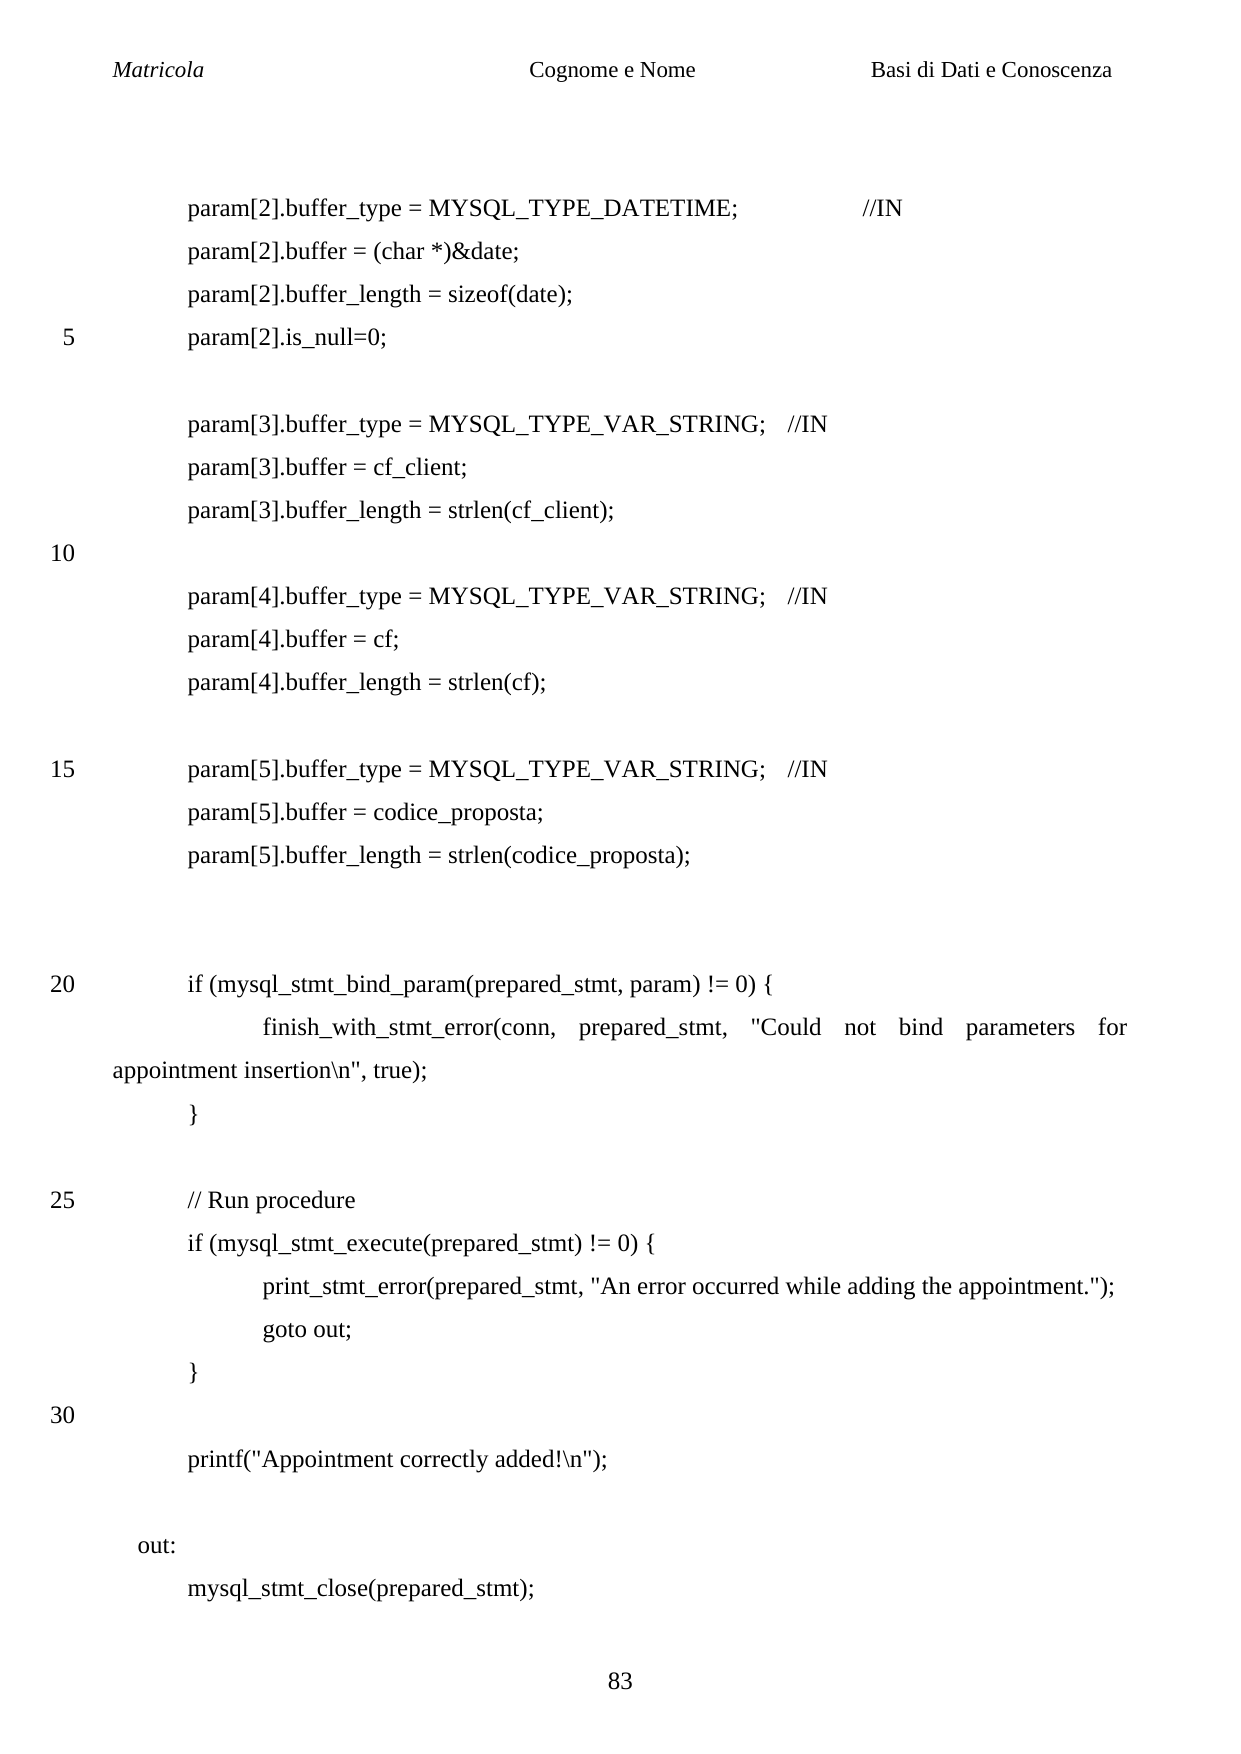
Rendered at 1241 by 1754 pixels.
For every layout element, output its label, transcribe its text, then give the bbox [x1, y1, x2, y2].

text out: [112, 1530, 1128, 1559]
text param[2].buffer_length = sizeof(date); [112, 279, 1128, 308]
text if (mysql_stmt_execute(prepared_stmt) != 0) { [112, 1228, 1128, 1257]
text printf("Appointment correctly added!\n"); [112, 1444, 1128, 1472]
text print_stmt_error(prepared_stmt, "An error occurred while adding the appointment."); [112, 1271, 1128, 1300]
text param[5].buffer = codice_proposta; [112, 797, 1128, 826]
text param[5].buffer_length = strlen(codice_proposta); [112, 840, 1128, 869]
text mysql_stmt_close(prepared_stmt); [112, 1573, 1128, 1602]
text } [112, 1357, 1128, 1386]
text goto out; [112, 1314, 1128, 1343]
text param[4].buffer_length = strlen(cf); [112, 667, 1128, 696]
text param[4].buffer = cf; [112, 624, 1128, 653]
text param[5].buffer_type = MYSQL_TYPE_VAR_STRING; //IN [112, 754, 1128, 782]
text // Run procedure [112, 1185, 1128, 1214]
text param[2].buffer = (char *)&date; [112, 236, 1128, 265]
text param[3].buffer_length = strlen(cf_client); [112, 495, 1128, 524]
text finish_with_stmt_error(conn, prepared_stmt, "Could not bind parameters for appointment insertion\n", true); [112, 1012, 1128, 1084]
text param[3].buffer = cf_client; [112, 452, 1128, 481]
text if (mysql_stmt_bind_param(prepared_stmt, param) != 0) { [112, 969, 1128, 998]
text param[2].buffer_type = MYSQL_TYPE_DATETIME; //IN [112, 193, 1128, 222]
text param[2].is_null=0; [112, 322, 1128, 351]
text param[3].buffer_type = MYSQL_TYPE_VAR_STRING; //IN [112, 409, 1128, 437]
text } [112, 1099, 1128, 1127]
text param[4].buffer_type = MYSQL_TYPE_VAR_STRING; //IN [112, 581, 1128, 610]
